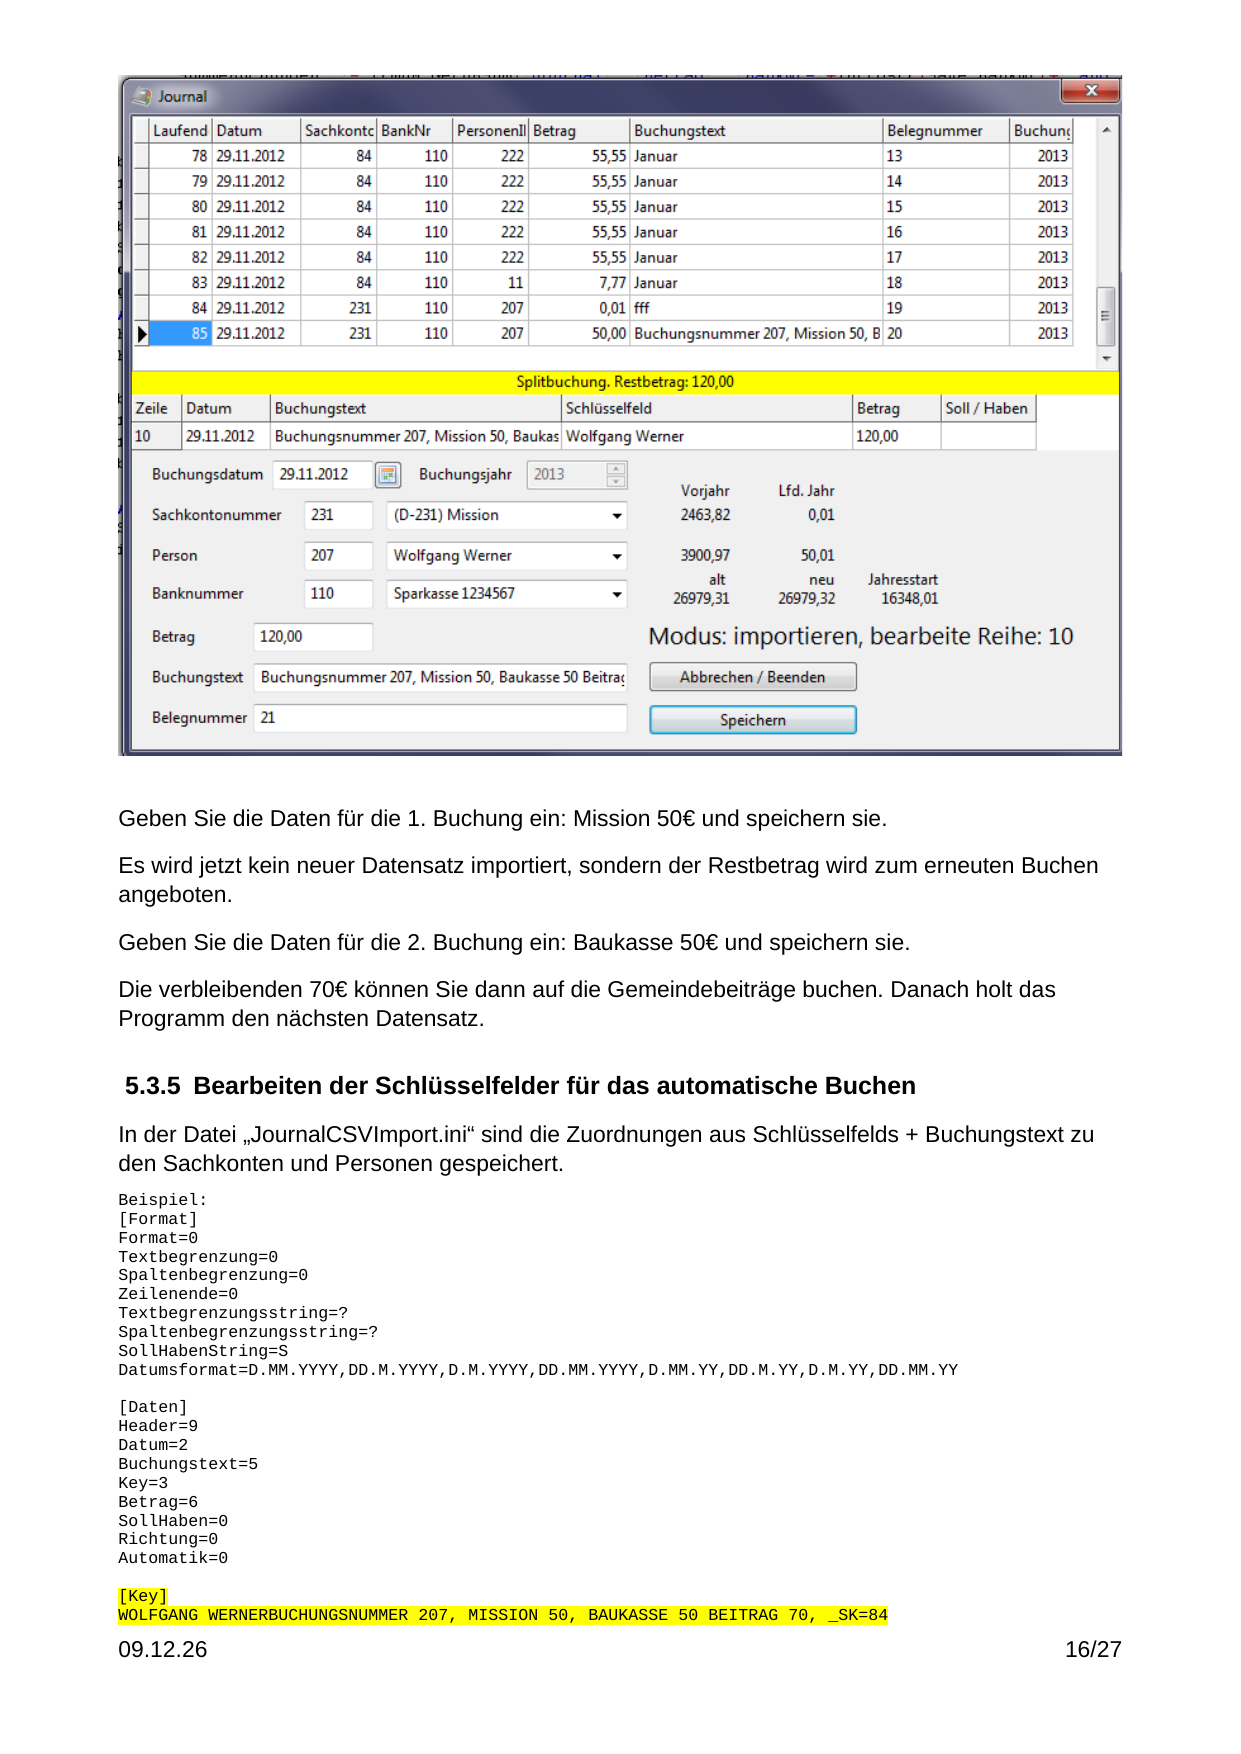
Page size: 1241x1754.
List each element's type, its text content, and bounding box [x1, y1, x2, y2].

text [Daten] [118, 1399, 1122, 1418]
text Zeilenende=0 [118, 1286, 1122, 1305]
text Beispiel: [118, 1192, 1122, 1210]
text Richtung=0 [118, 1531, 1122, 1550]
text WOLFGANG WERNERBUCHUNGSNUMMER 207, MISSION 50, BAUKASSE 50 BEITRAG 70, _SK=84 [118, 1606, 1122, 1625]
text SollHaben=0 [118, 1512, 1122, 1531]
text [Key] [118, 1587, 1122, 1606]
text Header=9 [118, 1418, 1122, 1437]
text Geben Sie die Daten für die 2. Buchung ein: Baukasse 50€ und speichern sie. [118, 929, 1122, 955]
subtitle Bearbeiten der Schlüsselfelder für das automatische Buchen [118, 1071, 1122, 1100]
text In der Datei „JournalCSVImport.ini“ sind die Zuordnungen aus Schlüsselfelds + Buchungstext zu den Sachkonten und Personen gespeichert. [118, 1121, 1122, 1177]
text Buchungstext=5 [118, 1456, 1122, 1474]
text Textbegrenzung=0 [118, 1248, 1122, 1267]
text Datum=2 [118, 1437, 1122, 1456]
text Betrag=6 [118, 1493, 1122, 1512]
text Spaltenbegrenzung=0 [118, 1267, 1122, 1286]
text Geben Sie die Daten für die 1. Buchung ein: Mission 50€ und speichern sie. [118, 805, 1122, 831]
text [Format] [118, 1210, 1122, 1229]
text Textbegrenzungsstring=? [118, 1305, 1122, 1323]
text Spaltenbegrenzungsstring=? [118, 1323, 1122, 1342]
text Key=3 [118, 1474, 1122, 1493]
text Die verbleibenden 70€ können Sie dann auf die Gemeindebeiträge buchen. Danach holt das Programm den nächsten Datensatz. [118, 976, 1122, 1031]
text Format=0 [118, 1229, 1122, 1248]
text Datumsformat=D.MM.YYYY,DD.M.YYYY,D.M.YYYY,DD.MM.YYYY,D.MM.YY,DD.M.YY,D.M.YY,DD.MM.YY [118, 1361, 1122, 1380]
text SollHabenString=S [118, 1342, 1122, 1361]
text Es wird jetzt kein neuer Datensatz importiert, sondern der Restbetrag wird zum erneuten Buchen angeboten. [118, 852, 1122, 908]
text Automatik=0 [118, 1550, 1122, 1569]
